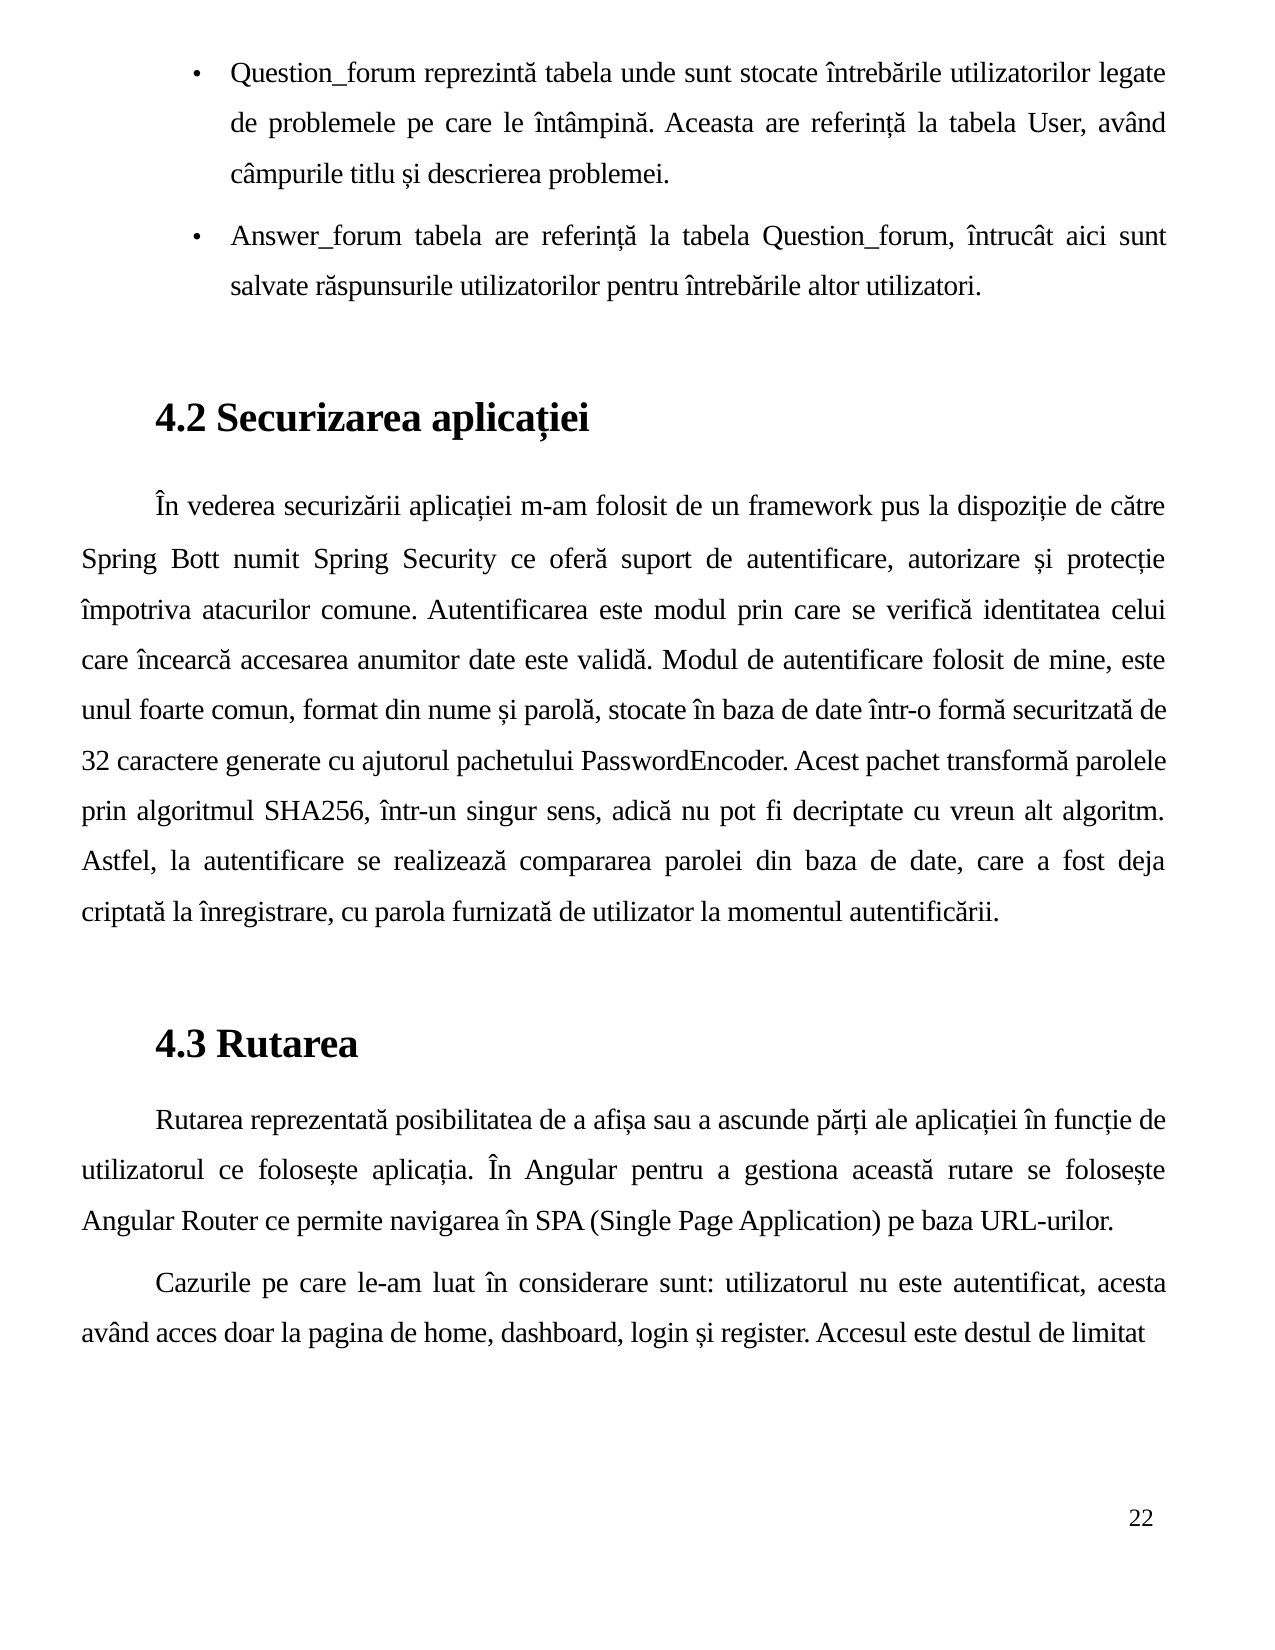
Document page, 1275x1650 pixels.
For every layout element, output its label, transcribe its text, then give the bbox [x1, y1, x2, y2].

text În vederea securizării aplicației m-am folosit de un framework pus la dispoziție de către Spring Bott numit Spring Security ce oferă suport de autentificare, autorizare și protecție împotriva atacurilor comune. Autentificarea este modul prin care se verifică identitatea celui care încearcă accesarea anumitor date este validă. Modul de autentificare folosit de mine, este unul foarte comun, format din nume și parolă, stocate în baza de date într-o formă securitzată de 32 caractere generate cu ajutorul pachetului PasswordEncoder. Acest pachet transformă parolele prin algoritmul SHA256, într-un singur sens, adică nu pot fi decriptate cu vreun alt algoritm. Astfel, la autentificare se realizează compararea parolei din baza de date, care a fost deja criptată la înregistrare, cu parola furnizată de utilizator la momentul autentificării. [81, 477, 1167, 927]
list Question_forum reprezintă tabela unde sunt stocate întrebările utilizatorilor legate de problemele pe care le întâmpină. Aceasta are referință la tabela User, având câmpurile titlu și descrierea problemei. [193, 55, 1167, 189]
text 4.2 Securizarea aplicației [81, 393, 1167, 441]
text Rutarea reprezentată posibilitatea de a afișa sau a ascunde părți ale aplicației în funcție de utilizatorul ce folosește aplicația. În Angular pentru a gestiona această rutare se folosește Angular Router ce permite navigarea în SPA (Single Page Application) pe baza URL-urilor. [81, 1102, 1167, 1236]
list Answer_forum tabela are referință la tabela Question_forum, întrucât aici sunt salvate răspunsurile utilizatorilor pentru întrebările altor utilizatori. [193, 218, 1167, 302]
text 4.3 Rutarea [81, 1018, 1167, 1066]
text Cazurile pe care le-am luat în considerare sunt: utilizatorul nu este autentificat, acesta având acces doar la pagina de home, dashboard, login și register. Accesul este destul de limitat [81, 1265, 1167, 1349]
